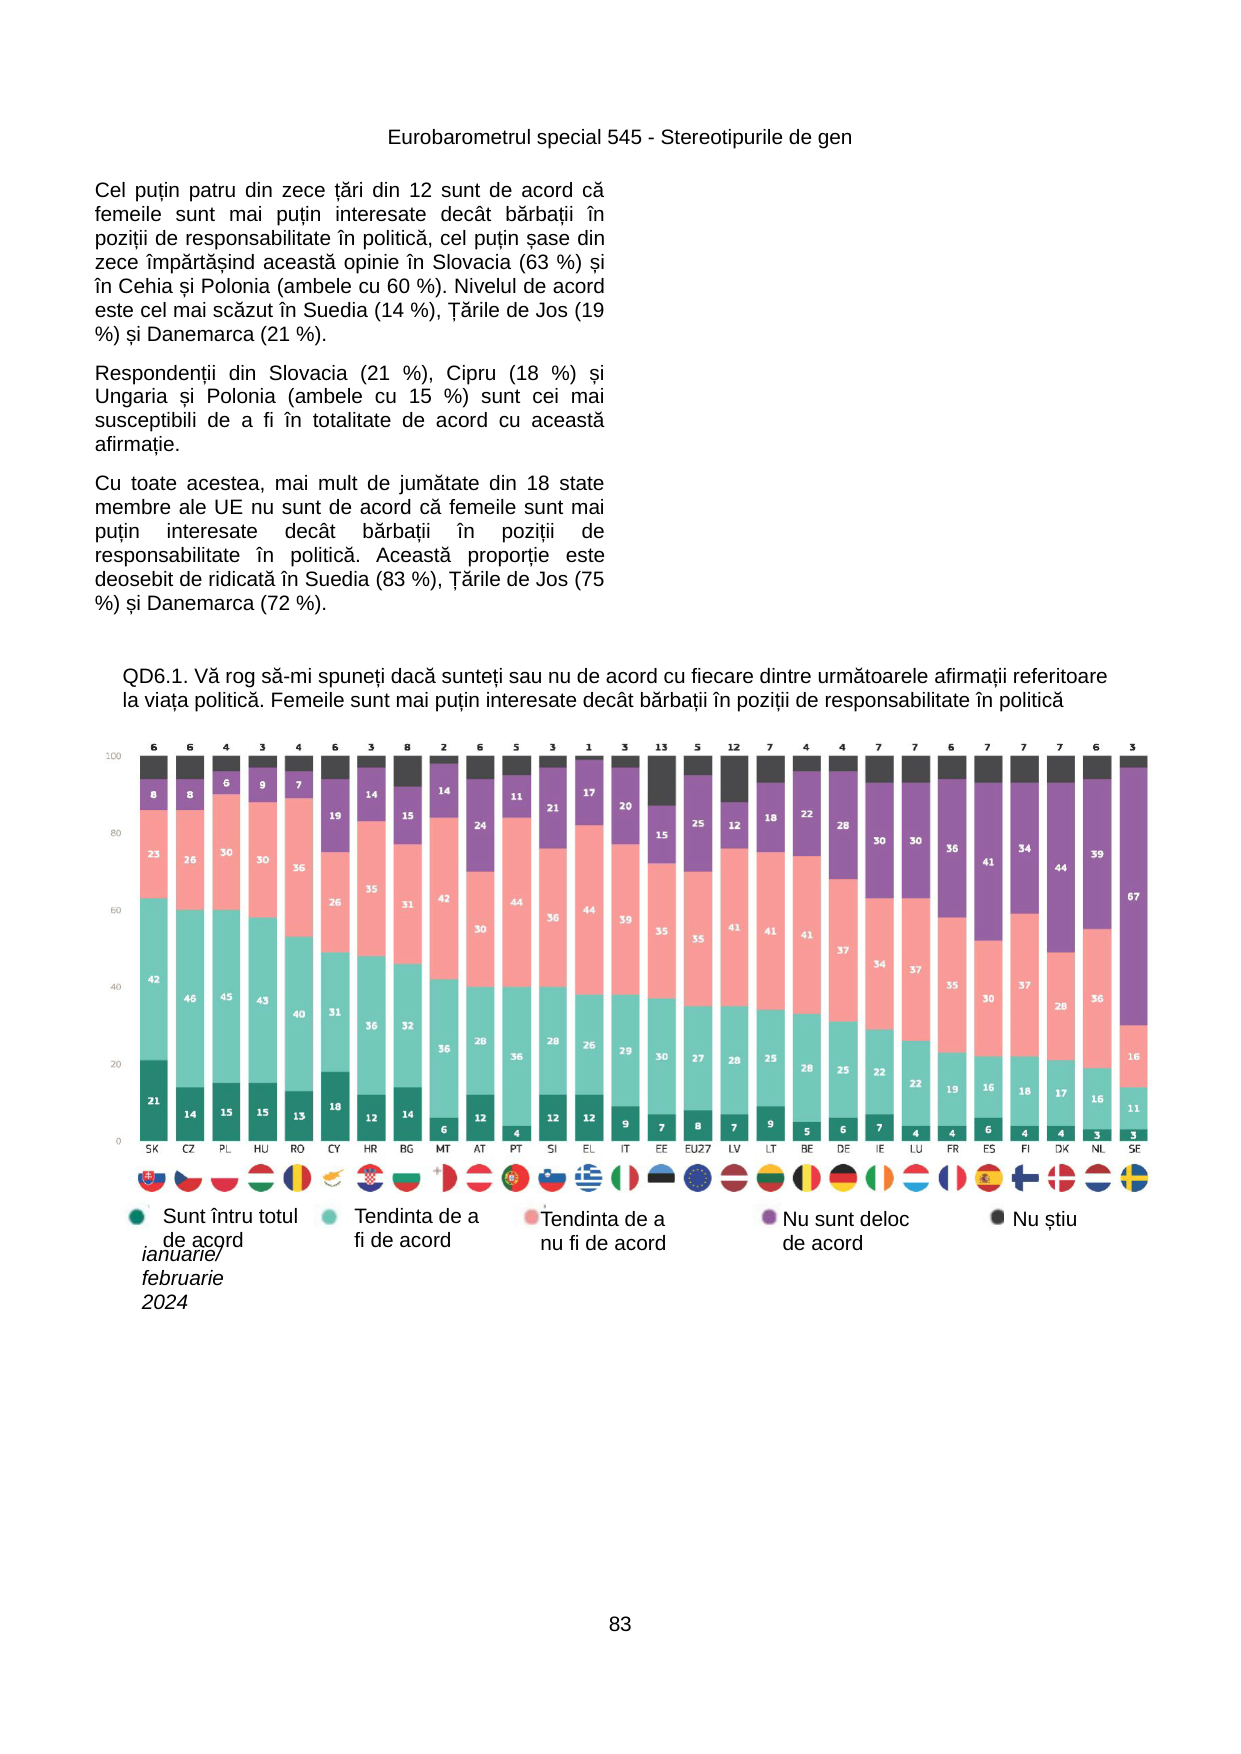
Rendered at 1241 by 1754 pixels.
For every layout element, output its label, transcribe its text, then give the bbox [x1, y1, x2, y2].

text Cu toate acestea, mai mult de jumătate din 18 state membre ale UE nu sunt de acord că femeile sunt mai puțin interesate decât bărbații în poziții de responsabilitate în politică. Această proporție este deosebit de ridicată în Suedia (83 %), Țările de Jos (75 %) și Danemarca (72 %). [94, 471, 605, 614]
text Cel puțin patru din zece țări din 12 sunt de acord că femeile sunt mai puțin interesate decât bărbații în poziții de responsabilitate în politică, cel puțin șase din zece împărtășind această opinie în Slovacia (63 %) și în Cehia și Polonia (ambele cu 60 %). Nivelul de acord este cel mai scăzut în Suedia (14 %), Țările de Jos (19 %) și Danemarca (21 %). [94, 178, 605, 346]
picture [118, 1198, 1004, 1229]
picture [96, 736, 1152, 1193]
text Respondenții din Slovacia (21 %), Cipru (18 %) și Ungaria și Polonia (ambele cu 15 %) sunt cei mai susceptibili de a fi în totalitate de acord cu această afirmație. [94, 360, 605, 456]
